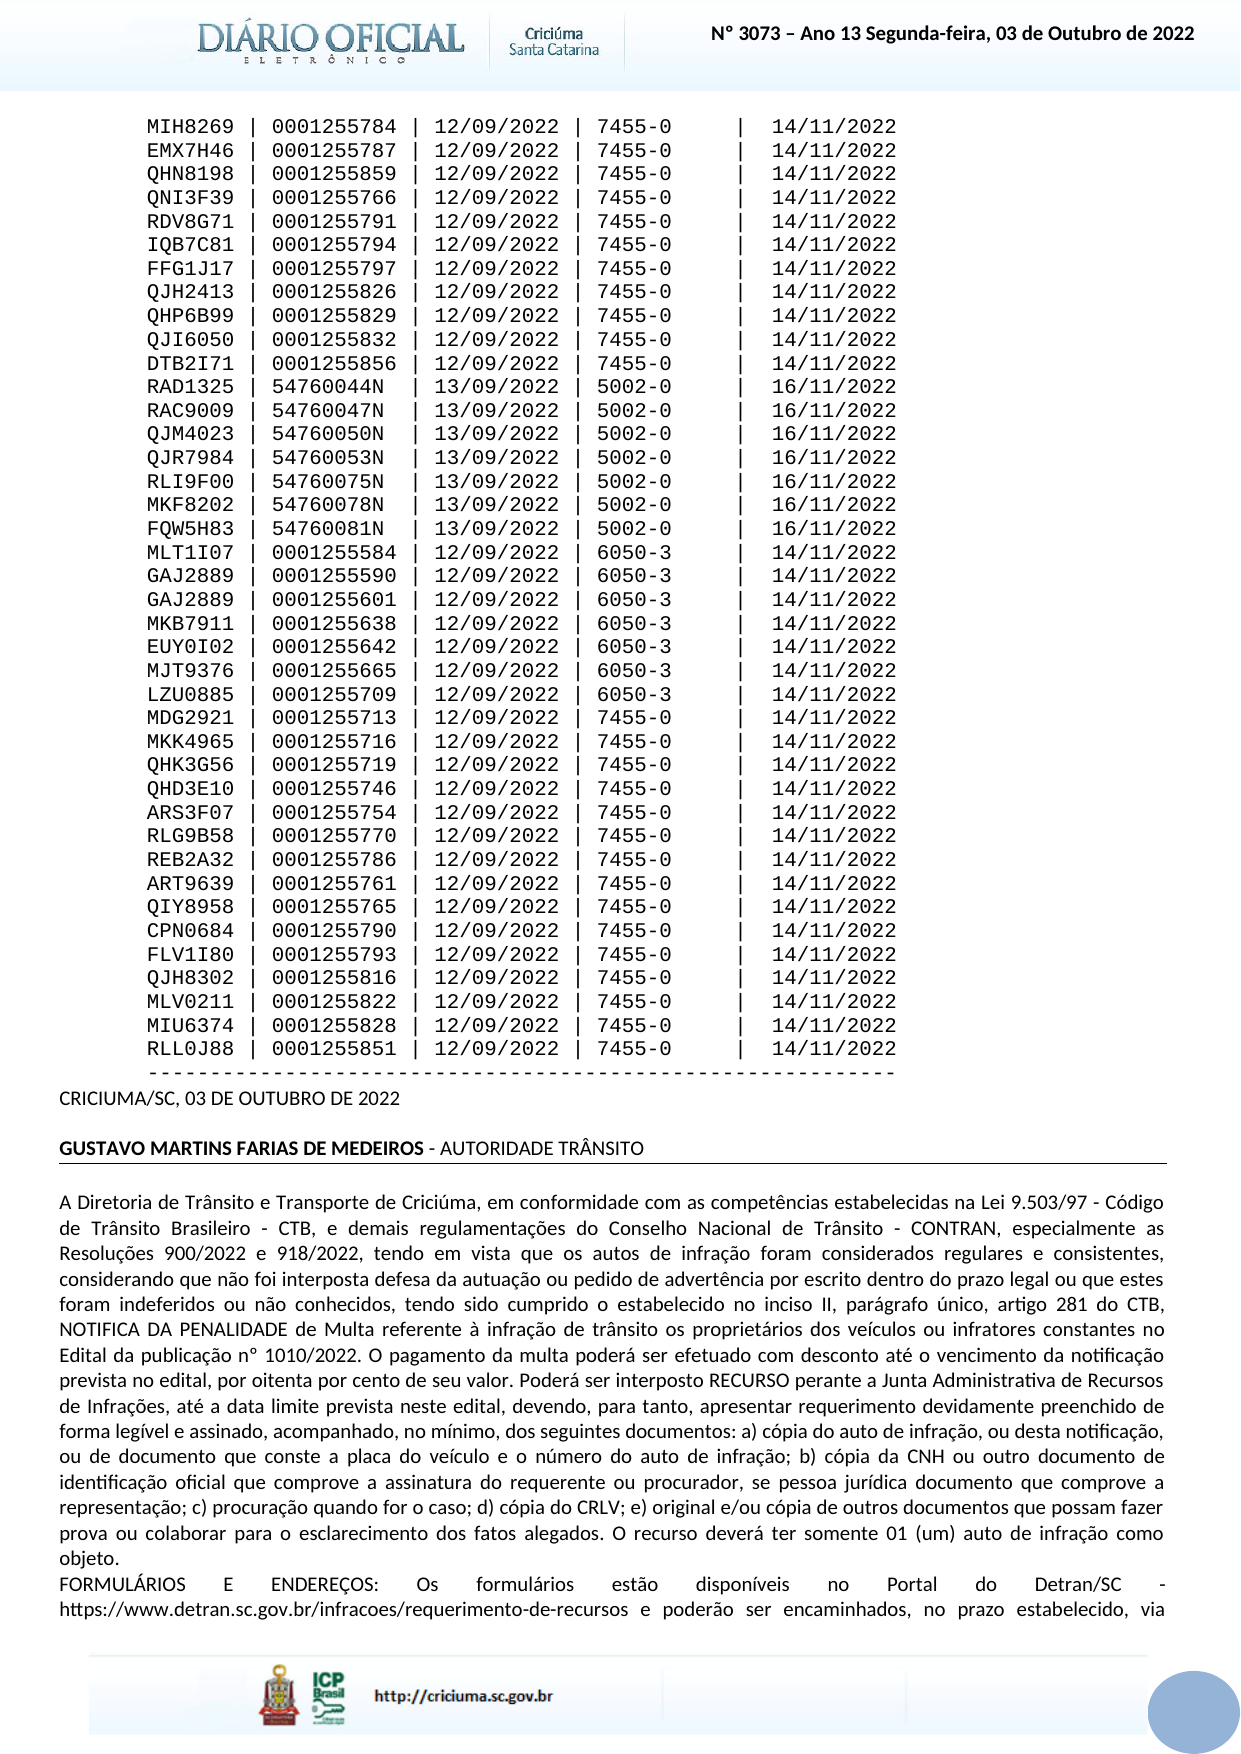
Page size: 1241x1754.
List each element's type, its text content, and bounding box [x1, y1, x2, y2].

text QJH2413 | 0001255826 | 12/09/2022 | 7455-0 | 14/11/2022 [59, 282, 1167, 305]
text FLV1I80 | 0001255793 | 12/09/2022 | 7455-0 | 14/11/2022 [59, 944, 1167, 967]
text QHK3G56 | 0001255719 | 12/09/2022 | 7455-0 | 14/11/2022 [59, 754, 1167, 778]
text A Diretoria de Trânsito e Transporte de Criciúma, em conformidade com as competências estabelecidas na Lei 9.503/97 - Código de Trânsito Brasileiro - CTB, e demais regulamentações do Conselho Nacional de Trânsito - CONTRAN, especialmente as Resoluções 900/2022 e 918/2022, tendo em vista que os autos de infração foram considerados regulares e consistentes, considerando que não foi interposta defesa da autuação ou pedido de advertência por escrito dentro do prazo legal ou que estes foram indeferidos ou não conhecidos, tendo sido cumprido o estabelecido no inciso II, parágrafo único, artigo 281 do CTB, NOTIFICA DA PENALIDADE de Multa referente à infração de trânsito os proprietários dos veículos ou infratores constantes no Edital da publicação nº 1010/2022. O pagamento da multa poderá ser efetuado com desconto até o vencimento da notificação prevista no edital, por oitenta por cento de seu valor. Poderá ser interposto RECURSO perante a Junta Administrativa de Recursos de Infrações, até a data limite prevista neste edital, devendo, para tanto, apresentar requerimento devidamente preenchido de forma legível e assinado, acompanhado, no mínimo, dos seguintes documentos: a) cópia do auto de infração, ou desta notificação, ou de documento que conste a placa do veículo e o número do auto de infração; b) cópia da CNH ou outro documento de identificação oficial que comprove a assinatura do requerente ou procurador, se pessoa jurídica documento que comprove a representação; c) procuração quando for o caso; d) cópia do CRLV; e) original e/ou cópia de outros documentos que possam fazer prova ou colaborar para o esclarecimento dos fatos alegados. O recurso deverá ter somente 01 (um) auto de infração como objeto. [59, 1189, 1167, 1571]
text ------------------------------------------------------------ [59, 1062, 1167, 1086]
text RLI9F00 | 54760075N | 13/09/2022 | 5002-0 | 16/11/2022 [59, 471, 1167, 494]
text MKB7911 | 0001255638 | 12/09/2022 | 6050-3 | 14/11/2022 [59, 613, 1167, 636]
text FQW5H83 | 54760081N | 13/09/2022 | 5002-0 | 16/11/2022 [59, 518, 1167, 542]
text EMX7H46 | 0001255787 | 12/09/2022 | 7455-0 | 14/11/2022 [59, 140, 1167, 163]
text GAJ2889 | 0001255601 | 12/09/2022 | 6050-3 | 14/11/2022 [59, 589, 1167, 613]
text RLG9B58 | 0001255770 | 12/09/2022 | 7455-0 | 14/11/2022 [59, 825, 1167, 849]
text ART9639 | 0001255761 | 12/09/2022 | 7455-0 | 14/11/2022 [59, 873, 1167, 896]
text MKK4965 | 0001255716 | 12/09/2022 | 7455-0 | 14/11/2022 [59, 731, 1167, 754]
text CRICIUMA/SC, 03 DE OUTUBRO DE 2022 [59, 1086, 1167, 1112]
text RDV8G71 | 0001255791 | 12/09/2022 | 7455-0 | 14/11/2022 [59, 211, 1167, 234]
text MLV0211 | 0001255822 | 12/09/2022 | 7455-0 | 14/11/2022 [59, 991, 1167, 1014]
text QJH8302 | 0001255816 | 12/09/2022 | 7455-0 | 14/11/2022 [59, 967, 1167, 991]
text MKF8202 | 54760078N | 13/09/2022 | 5002-0 | 16/11/2022 [59, 494, 1167, 518]
text REB2A32 | 0001255786 | 12/09/2022 | 7455-0 | 14/11/2022 [59, 849, 1167, 873]
text QJI6050 | 0001255832 | 12/09/2022 | 7455-0 | 14/11/2022 [59, 329, 1167, 352]
text MIH8269 | 0001255784 | 12/09/2022 | 7455-0 | 14/11/2022 [59, 116, 1167, 140]
text QNI3F39 | 0001255766 | 12/09/2022 | 7455-0 | 14/11/2022 [59, 187, 1167, 211]
text FORMULÁRIOS E ENDEREÇOS: Os formulários estão disponíveis no Portal do Detran/SC - https://www.detran.sc.gov.br/infracoes/requerimento-de-recursos e poderão ser encaminhados, no prazo estabelecido, via [59, 1571, 1167, 1622]
text DTB2I71 | 0001255856 | 12/09/2022 | 7455-0 | 14/11/2022 [59, 352, 1167, 376]
text QHN8198 | 0001255859 | 12/09/2022 | 7455-0 | 14/11/2022 [59, 163, 1167, 187]
text EUY0I02 | 0001255642 | 12/09/2022 | 6050-3 | 14/11/2022 [59, 636, 1167, 660]
text MLT1I07 | 0001255584 | 12/09/2022 | 6050-3 | 14/11/2022 [59, 542, 1167, 565]
text QIY8958 | 0001255765 | 12/09/2022 | 7455-0 | 14/11/2022 [59, 896, 1167, 920]
text FFG1J17 | 0001255797 | 12/09/2022 | 7455-0 | 14/11/2022 [59, 258, 1167, 282]
text MJT9376 | 0001255665 | 12/09/2022 | 6050-3 | 14/11/2022 [59, 660, 1167, 683]
text RAD1325 | 54760044N | 13/09/2022 | 5002-0 | 16/11/2022 [59, 376, 1167, 400]
text RAC9009 | 54760047N | 13/09/2022 | 5002-0 | 16/11/2022 [59, 400, 1167, 423]
text QJM4023 | 54760050N | 13/09/2022 | 5002-0 | 16/11/2022 [59, 423, 1167, 447]
text CPN0684 | 0001255790 | 12/09/2022 | 7455-0 | 14/11/2022 [59, 920, 1167, 944]
text LZU0885 | 0001255709 | 12/09/2022 | 6050-3 | 14/11/2022 [59, 683, 1167, 707]
text QHD3E10 | 0001255746 | 12/09/2022 | 7455-0 | 14/11/2022 [59, 778, 1167, 802]
text RLL0J88 | 0001255851 | 12/09/2022 | 7455-0 | 14/11/2022 [59, 1038, 1167, 1062]
text MIU6374 | 0001255828 | 12/09/2022 | 7455-0 | 14/11/2022 [59, 1014, 1167, 1038]
text MDG2921 | 0001255713 | 12/09/2022 | 7455-0 | 14/11/2022 [59, 707, 1167, 731]
text GUSTAVO MARTINS FARIAS DE MEDEIROS - AUTORIDADE TRÂNSITO [59, 1112, 1167, 1163]
text ARS3F07 | 0001255754 | 12/09/2022 | 7455-0 | 14/11/2022 [59, 802, 1167, 825]
text QJR7984 | 54760053N | 13/09/2022 | 5002-0 | 16/11/2022 [59, 447, 1167, 471]
text GAJ2889 | 0001255590 | 12/09/2022 | 6050-3 | 14/11/2022 [59, 565, 1167, 589]
text IQB7C81 | 0001255794 | 12/09/2022 | 7455-0 | 14/11/2022 [59, 234, 1167, 258]
text QHP6B99 | 0001255829 | 12/09/2022 | 7455-0 | 14/11/2022 [59, 305, 1167, 329]
